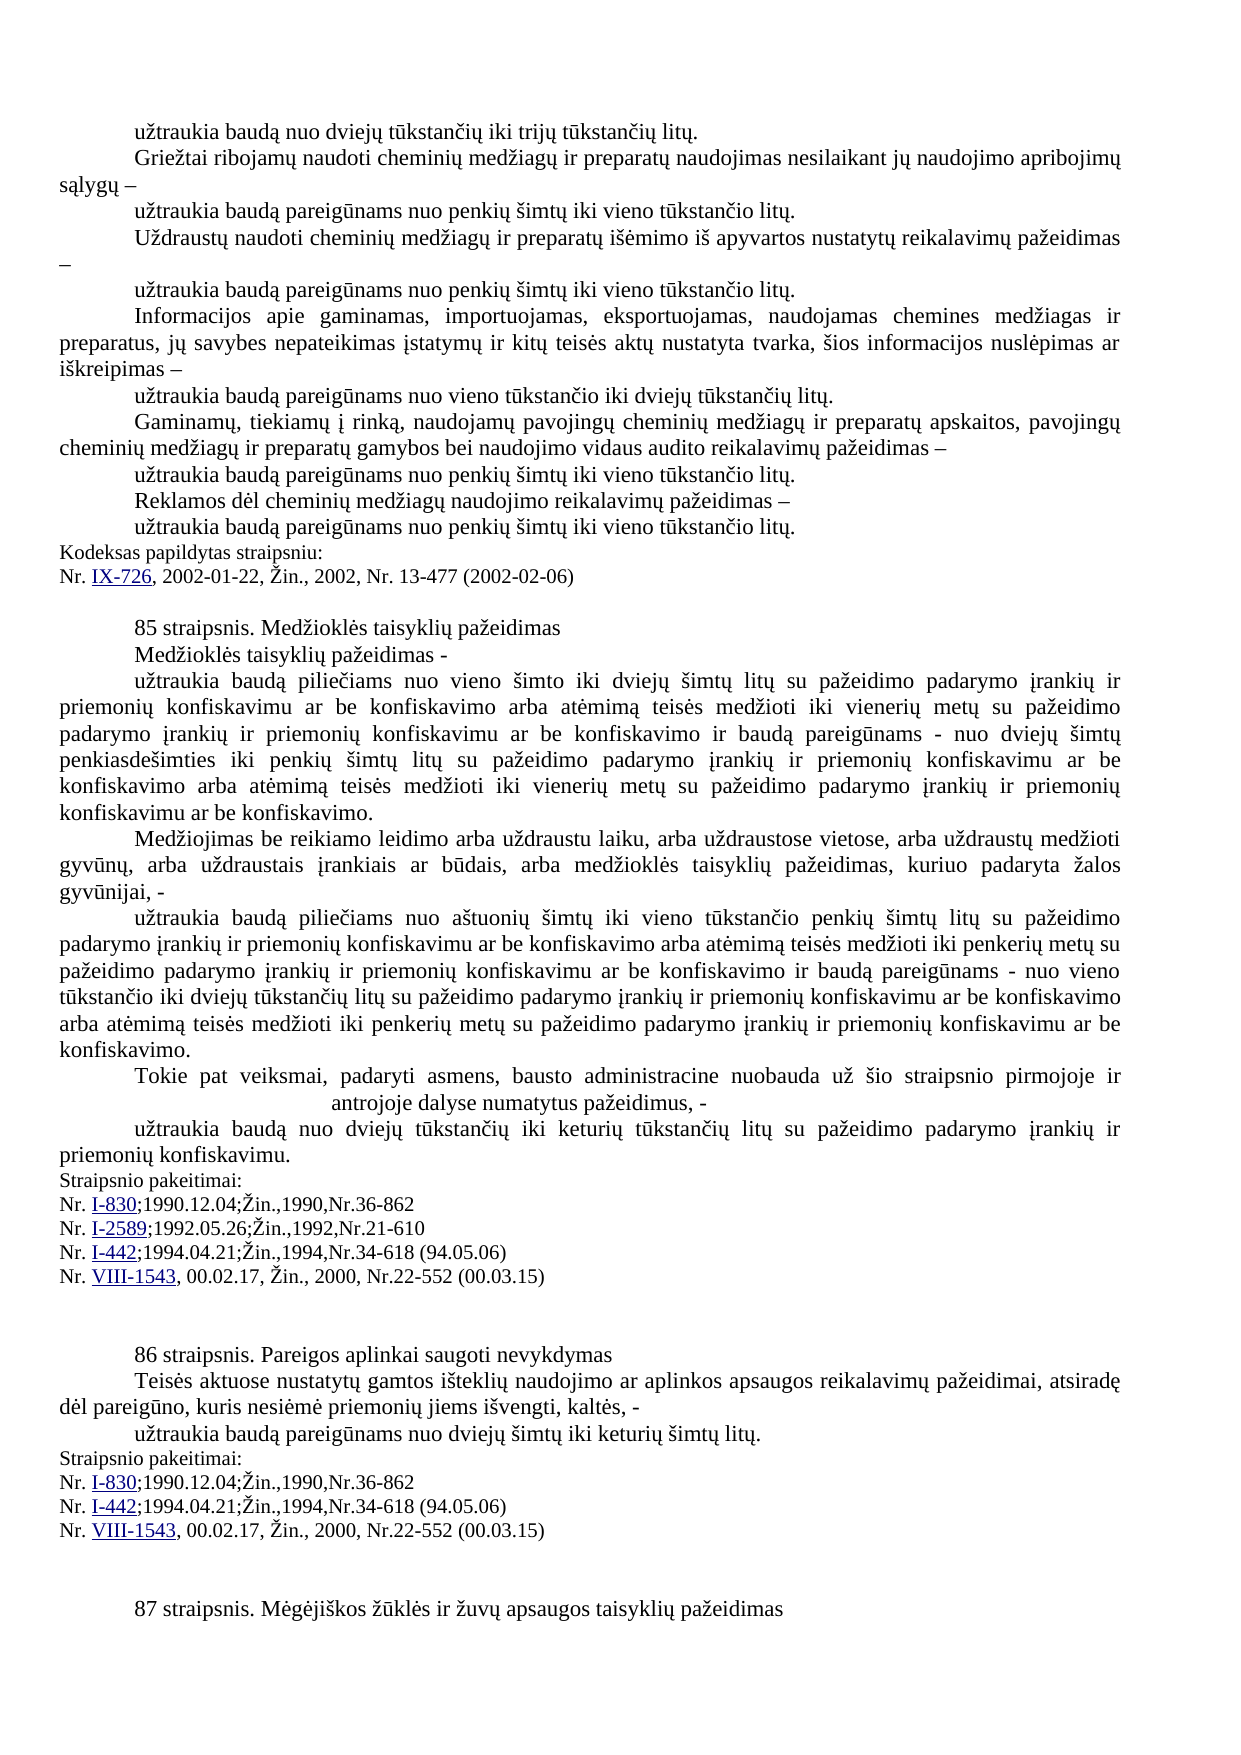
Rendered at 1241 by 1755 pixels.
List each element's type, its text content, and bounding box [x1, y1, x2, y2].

text Informacijos apie gaminamas, importuojamas, eksportuojamas, naudojamas chemines medžiagas ir preparatus, jų savybes nepateikimas įstatymų ir kitų teisės aktų nustatyta tvarka, šios informacijos nuslėpimas ar iškreipimas – [59, 303, 1122, 382]
text Kodeksas papildytas straipsniu: [59, 540, 1122, 564]
text užtraukia baudą pareigūnams nuo vieno tūkstančio iki dviejų tūkstančių litų. [59, 382, 1122, 408]
text Medžiojimas be reikiamo leidimo arba uždraustu laiku, arba uždraustose vietose, arba uždraustų medžioti gyvūnų, arba uždraustais įrankiais ar būdais, arba medžioklės taisyklių pažeidimas, kuriuo padaryta žalos gyvūnijai, - [59, 825, 1122, 904]
text 86 straipsnis. Pareigos aplinkai saugoti nevykdymas [59, 1341, 1122, 1367]
text Nr. I-442;1994.04.21;Žin.,1994,Nr.34-618 (94.05.06) [59, 1240, 1122, 1264]
text Tokie pat veiksmai, padaryti asmens, bausto administracine nuobauda už šio straipsnio pirmojoje ir antrojoje dalyse numatytus pažeidimus, - [134, 1062, 1122, 1115]
text Nr. IX-726, 2002-01-22, Žin., 2002, Nr. 13-477 (2002-02-06) [59, 564, 1122, 588]
text Reklamos dėl cheminių medžiagų naudojimo reikalavimų pažeidimas – [59, 487, 1122, 513]
text Teisės aktuose nustatytų gamtos išteklių naudojimo ar aplinkos apsaugos reikalavimų pažeidimai, atsiradę dėl pareigūno, kuris nesiėmė priemonių jiems išvengti, kaltės, - [59, 1367, 1122, 1420]
text užtraukia baudą nuo dviejų tūkstančių iki keturių tūkstančių litų su pažeidimo padarymo įrankių ir priemonių konfiskavimu. [59, 1115, 1122, 1168]
text Nr. I-830;1990.12.04;Žin.,1990,Nr.36-862 [59, 1192, 1122, 1216]
text Nr. I-2589;1992.05.26;Žin.,1992,Nr.21-610 [59, 1216, 1122, 1240]
text užtraukia baudą pareigūnams nuo penkių šimtų iki vieno tūkstančio litų. [59, 276, 1122, 303]
text Straipsnio pakeitimai: [59, 1168, 1122, 1192]
text užtraukia baudą piliečiams nuo vieno šimto iki dviejų šimtų litų su pažeidimo padarymo įrankių ir priemonių konfiskavimu ar be konfiskavimo arba atėmimą teisės medžioti iki vienerių metų su pažeidimo padarymo įrankių ir priemonių konfiskavimu ar be konfiskavimo ir baudą pareigūnams - nuo dviejų šimtų penkiasdešimties iki penkių šimtų litų su pažeidimo padarymo įrankių ir priemonių konfiskavimu ar be konfiskavimo arba atėmimą teisės medžioti iki vienerių metų su pažeidimo padarymo įrankių ir priemonių konfiskavimu ar be konfiskavimo. [59, 667, 1122, 825]
text Straipsnio pakeitimai: [59, 1446, 1122, 1470]
text 85 straipsnis. Medžioklės taisyklių pažeidimas [59, 614, 1122, 641]
text 87 straipsnis. Mėgėjiškos žūklės ir žuvų apsaugos taisyklių pažeidimas [59, 1595, 1122, 1621]
text Nr. I-442;1994.04.21;Žin.,1994,Nr.34-618 (94.05.06) [59, 1494, 1122, 1518]
text užtraukia baudą piliečiams nuo aštuonių šimtų iki vieno tūkstančio penkių šimtų litų su pažeidimo padarymo įrankių ir priemonių konfiskavimu ar be konfiskavimo arba atėmimą teisės medžioti iki penkerių metų su pažeidimo padarymo įrankių ir priemonių konfiskavimu ar be konfiskavimo ir baudą pareigūnams - nuo vieno tūkstančio iki dviejų tūkstančių litų su pažeidimo padarymo įrankių ir priemonių konfiskavimu ar be konfiskavimo arba atėmimą teisės medžioti iki penkerių metų su pažeidimo padarymo įrankių ir priemonių konfiskavimu ar be konfiskavimo. [59, 904, 1122, 1062]
text Medžioklės taisyklių pažeidimas - [59, 641, 1122, 667]
text užtraukia baudą pareigūnams nuo penkių šimtų iki vieno tūkstančio litų. [59, 461, 1122, 487]
text Gaminamų, tiekiamų į rinką, naudojamų pavojingų cheminių medžiagų ir preparatų apskaitos, pavojingų cheminių medžiagų ir preparatų gamybos bei naudojimo vidaus audito reikalavimų pažeidimas – [59, 408, 1122, 461]
text Nr. VIII-1543, 00.02.17, Žin., 2000, Nr.22-552 (00.03.15) [59, 1264, 1122, 1288]
text užtraukia baudą pareigūnams nuo penkių šimtų iki vieno tūkstančio litų. [59, 513, 1122, 540]
text Uždraustų naudoti cheminių medžiagų ir preparatų išėmimo iš apyvartos nustatytų reikalavimų pažeidimas – [59, 223, 1122, 276]
text užtraukia baudą pareigūnams nuo penkių šimtų iki vieno tūkstančio litų. [59, 197, 1122, 223]
text Nr. I-830;1990.12.04;Žin.,1990,Nr.36-862 [59, 1470, 1122, 1494]
text Griežtai ribojamų naudoti cheminių medžiagų ir preparatų naudojimas nesilaikant jų naudojimo apribojimų sąlygų – [59, 144, 1122, 197]
text užtraukia baudą pareigūnams nuo dviejų šimtų iki keturių šimtų litų. [59, 1420, 1122, 1446]
text užtraukia baudą nuo dviejų tūkstančių iki trijų tūkstančių litų. [59, 118, 1122, 144]
text Nr. VIII-1543, 00.02.17, Žin., 2000, Nr.22-552 (00.03.15) [59, 1518, 1122, 1542]
